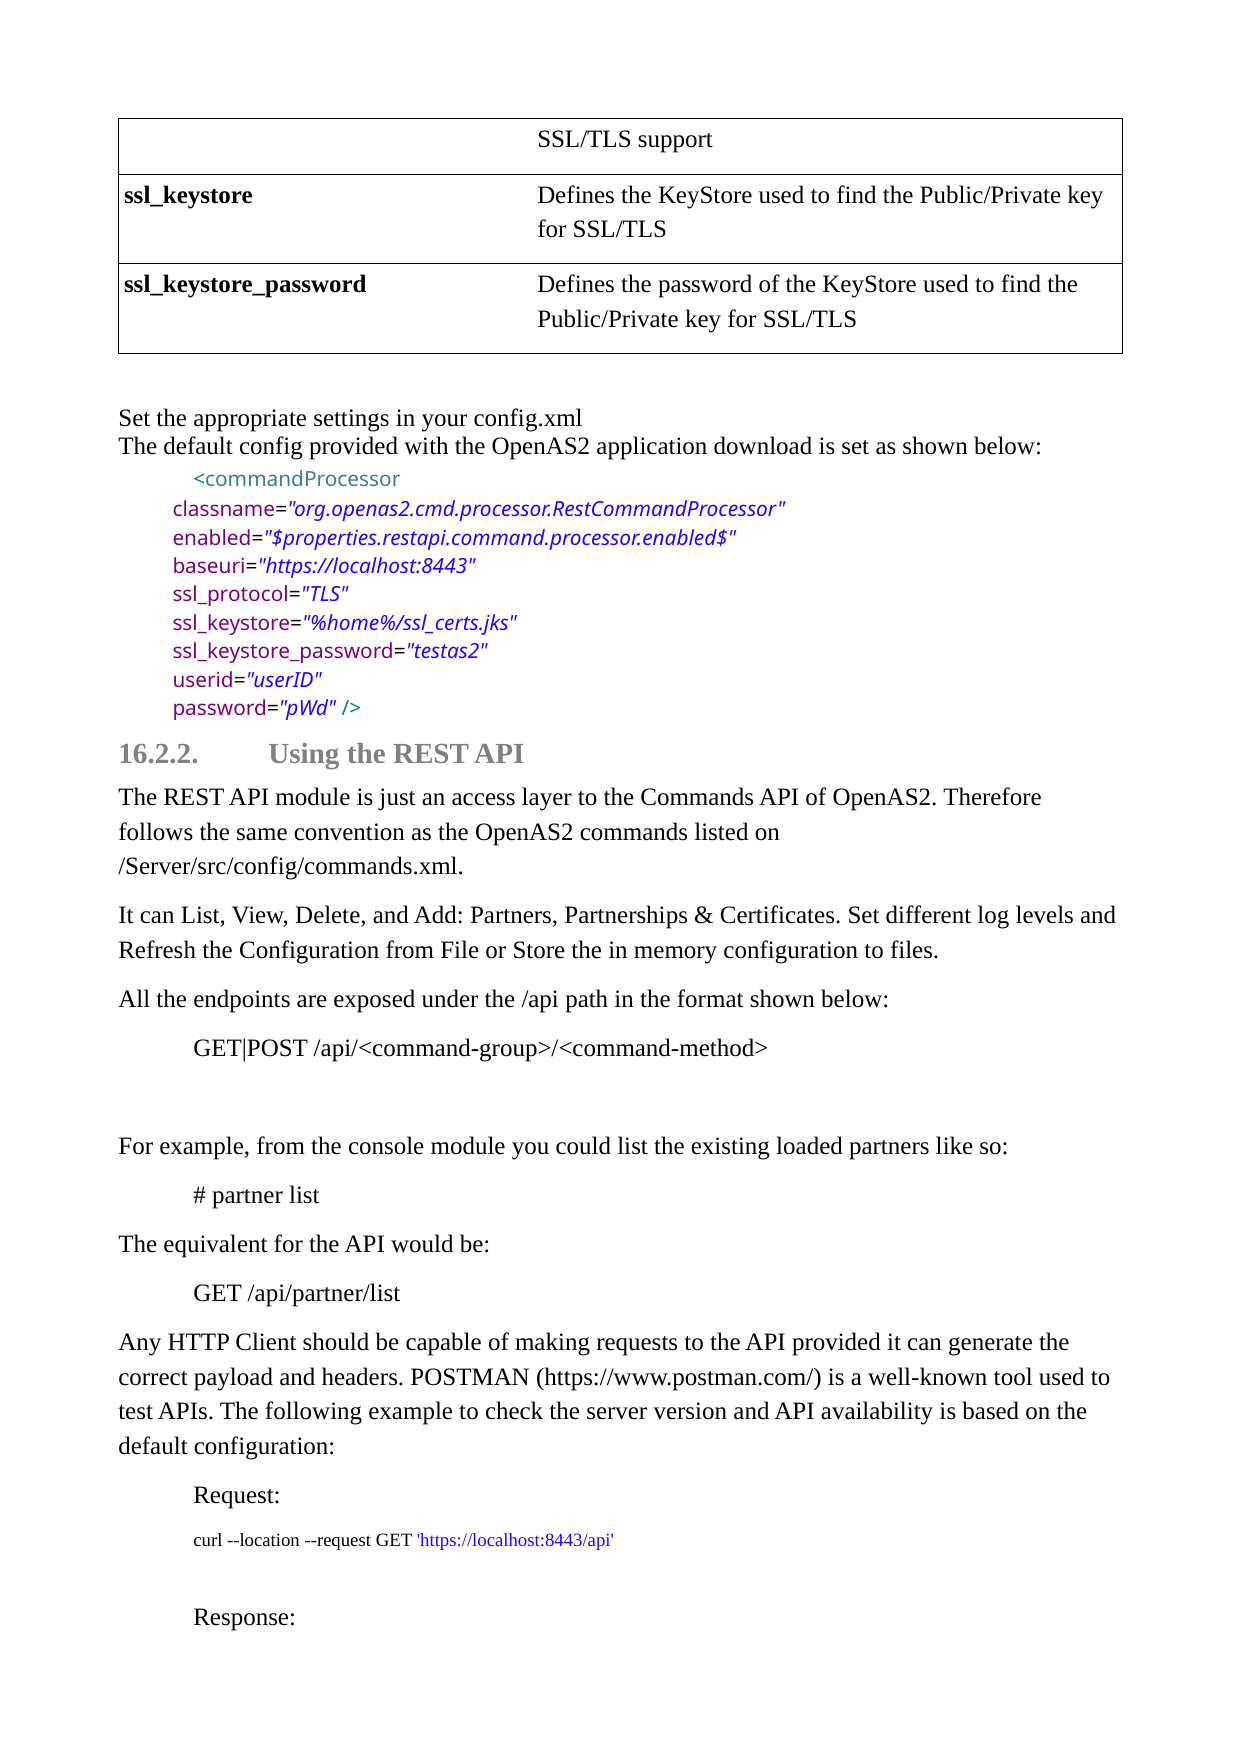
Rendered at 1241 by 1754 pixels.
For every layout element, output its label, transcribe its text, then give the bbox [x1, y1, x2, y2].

text Any HTTP Client should be capable of making requests to the API provided it can generate the correct payload and headers. POSTMAN (https://www.postman.com/) is a well-known tool used to test APIs. The following example to check the server version and API availability is based on the default configuration: [118, 1327, 1122, 1459]
table_cell ssl_keystore_password [119, 264, 531, 353]
text GET /api/partner/list [193, 1278, 1122, 1307]
text userid="userID" [118, 665, 1122, 693]
text All the endpoints are exposed under the /api path in the format shown below: [118, 984, 1122, 1013]
text curl --location --request GET 'https://localhost:8443/api' [193, 1529, 1122, 1550]
text For example, from the console module you could list the existing loaded partners like so: [118, 1131, 1122, 1160]
text It can List, View, Delete, and Add: Partners, Partnerships & Certificates. Set different log levels and Refresh the Configuration from File or Store the in memory configuration to files. [118, 900, 1122, 963]
text Request: [193, 1480, 1122, 1508]
table_cell [119, 119, 531, 173]
text The REST API module is just an access layer to the Commands API of OpenAS2. Therefore follows the same convention as the OpenAS2 commands listed on /Server/src/config/commands.xml. [118, 782, 1122, 880]
text The equivalent for the API would be: [118, 1229, 1122, 1258]
table_cell Defines the KeyStore used to find the Public/Private key for SSL/TLS [531, 175, 1122, 263]
text GET|POST /api/<command-group>/<command-method> [193, 1033, 1122, 1062]
table_cell SSL/TLS support [531, 119, 1122, 173]
text Response: [193, 1602, 1122, 1631]
text ssl_keystore="%home%/ssl_certs.jks" [118, 608, 1122, 636]
text ssl_protocol="TLS" [118, 579, 1122, 608]
text # partner list [193, 1180, 1122, 1209]
text Set the appropriate settings in your config.xml The default config provided with the OpenAS2 application download is set as shown below: <commandProcessor [118, 403, 1122, 494]
text enabled="$properties.restapi.command.processor.enabled$" [118, 523, 1122, 551]
text classname="org.openas2.cmd.processor.RestCommandProcessor" [118, 494, 1122, 523]
text password="pWd" /> [118, 693, 1122, 722]
table_cell Defines the password of the KeyStore used to find the Public/Private key for SSL/TLS [531, 264, 1122, 353]
text baseuri="https://localhost:8443" [118, 551, 1122, 579]
text ssl_keystore_password="testas2" [118, 636, 1122, 665]
subtitle Using the REST API [118, 736, 1122, 770]
table_cell ssl_keystore [119, 175, 531, 263]
